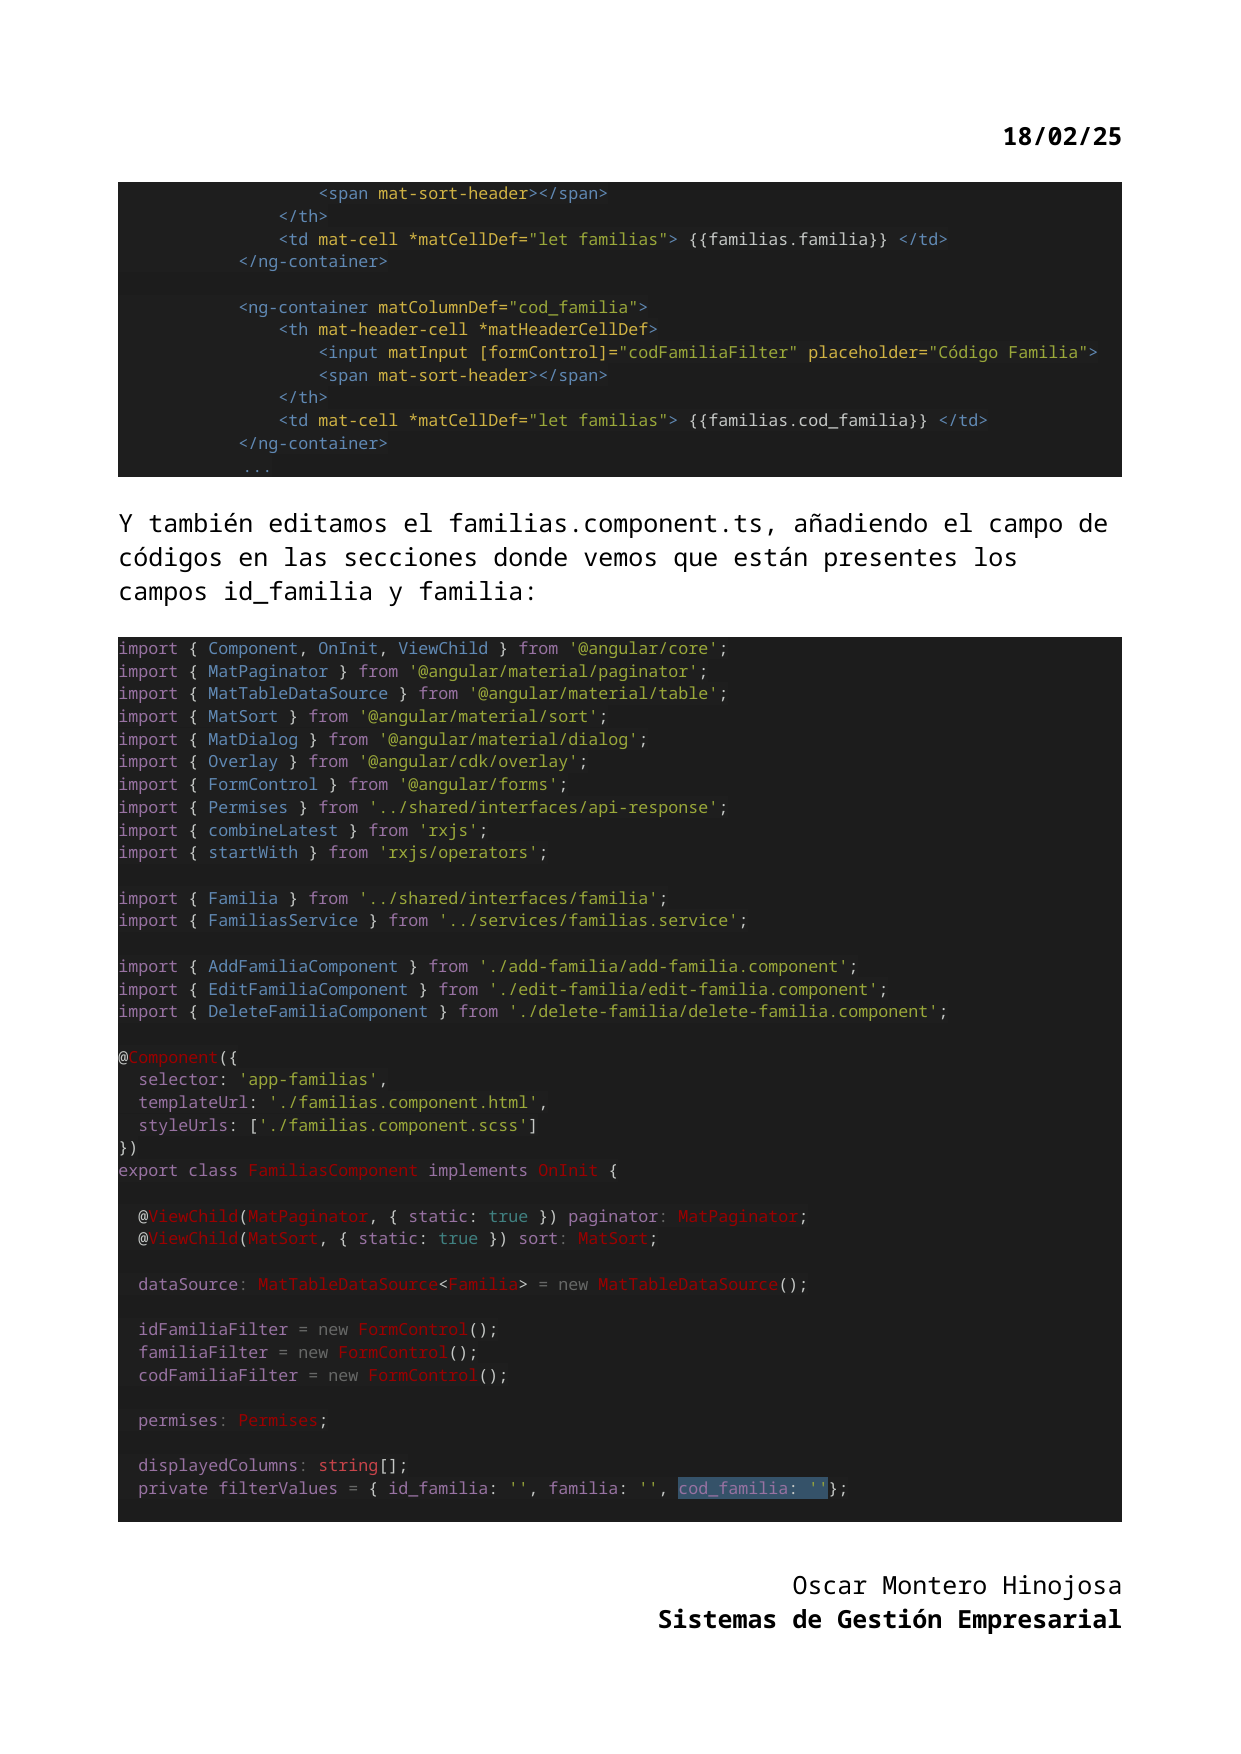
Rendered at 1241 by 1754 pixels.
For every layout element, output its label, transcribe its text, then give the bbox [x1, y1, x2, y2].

text }) [118, 1136, 1122, 1159]
text import { Permises } from '../shared/interfaces/api-response'; [118, 796, 1122, 818]
text import { Component, OnInit, ViewChild } from '@angular/core'; [118, 637, 1122, 659]
text <span mat-sort-header></span> [118, 363, 1122, 386]
text displayedColumns: string[]; [118, 1454, 1122, 1477]
text import { FormControl } from '@angular/forms'; [118, 773, 1122, 796]
text import { FamiliasService } from '../services/familias.service'; [118, 909, 1122, 932]
text import { AddFamiliaComponent } from './add-familia/add-familia.component'; [118, 954, 1122, 977]
text import { startWith } from 'rxjs/operators'; [118, 841, 1122, 864]
text <span mat-sort-header></span> [118, 182, 1122, 204]
text import { MatDialog } from '@angular/material/dialog'; [118, 727, 1122, 750]
text private filterValues = { id_familia: '', familia: '', cod_familia: ''}; [118, 1477, 1122, 1499]
text @Component({ [118, 1045, 1122, 1068]
text export class FamiliasComponent implements OnInit { [118, 1159, 1122, 1182]
text codFamiliaFilter = new FormControl(); [118, 1363, 1122, 1386]
text import { combineLatest } from 'rxjs'; [118, 818, 1122, 841]
text templateUrl: './familias.component.html', [118, 1091, 1122, 1113]
text import { MatTableDataSource } from '@angular/material/table'; [118, 682, 1122, 705]
text <td mat-cell *matCellDef="let familias"> {{familias.cod_familia}} </td> [118, 409, 1122, 431]
text import { MatPaginator } from '@angular/material/paginator'; [118, 659, 1122, 682]
text selector: 'app-familias', [118, 1068, 1122, 1091]
text permises: Permises; [118, 1409, 1122, 1431]
text import { Familia } from '../shared/interfaces/familia'; [118, 886, 1122, 909]
text @ViewChild(MatSort, { static: true }) sort: MatSort; [118, 1227, 1122, 1250]
text <input matInput [formControl]="codFamiliaFilter" placeholder="Código Familia"> [118, 341, 1122, 363]
text </th> [118, 204, 1122, 227]
text <th mat-header-cell *matHeaderCellDef> [118, 318, 1122, 341]
text dataSource: MatTableDataSource<Familia> = new MatTableDataSource(); [118, 1272, 1122, 1295]
text ... [118, 454, 1122, 477]
text import { MatSort } from '@angular/material/sort'; [118, 705, 1122, 727]
text @ViewChild(MatPaginator, { static: true }) paginator: MatPaginator; [118, 1204, 1122, 1227]
text import { Overlay } from '@angular/cdk/overlay'; [118, 750, 1122, 773]
text idFamiliaFilter = new FormControl(); [118, 1318, 1122, 1341]
text styleUrls: ['./familias.component.scss'] [118, 1113, 1122, 1136]
text </ng-container> [118, 431, 1122, 454]
text import { EditFamiliaComponent } from './edit-familia/edit-familia.component'; [118, 977, 1122, 1000]
text <td mat-cell *matCellDef="let familias"> {{familias.familia}} </td> [118, 227, 1122, 250]
text Y también editamos el familias.component.ts, añadiendo el campo de códigos en las secciones donde vemos que están presentes los campos id_familia y familia: [118, 506, 1122, 608]
text </ng-container> [118, 250, 1122, 272]
text <ng-container matColumnDef="cod_familia"> [118, 295, 1122, 318]
text import { DeleteFamiliaComponent } from './delete-familia/delete-familia.component'; [118, 1000, 1122, 1023]
text familiaFilter = new FormControl(); [118, 1341, 1122, 1363]
text </th> [118, 386, 1122, 409]
